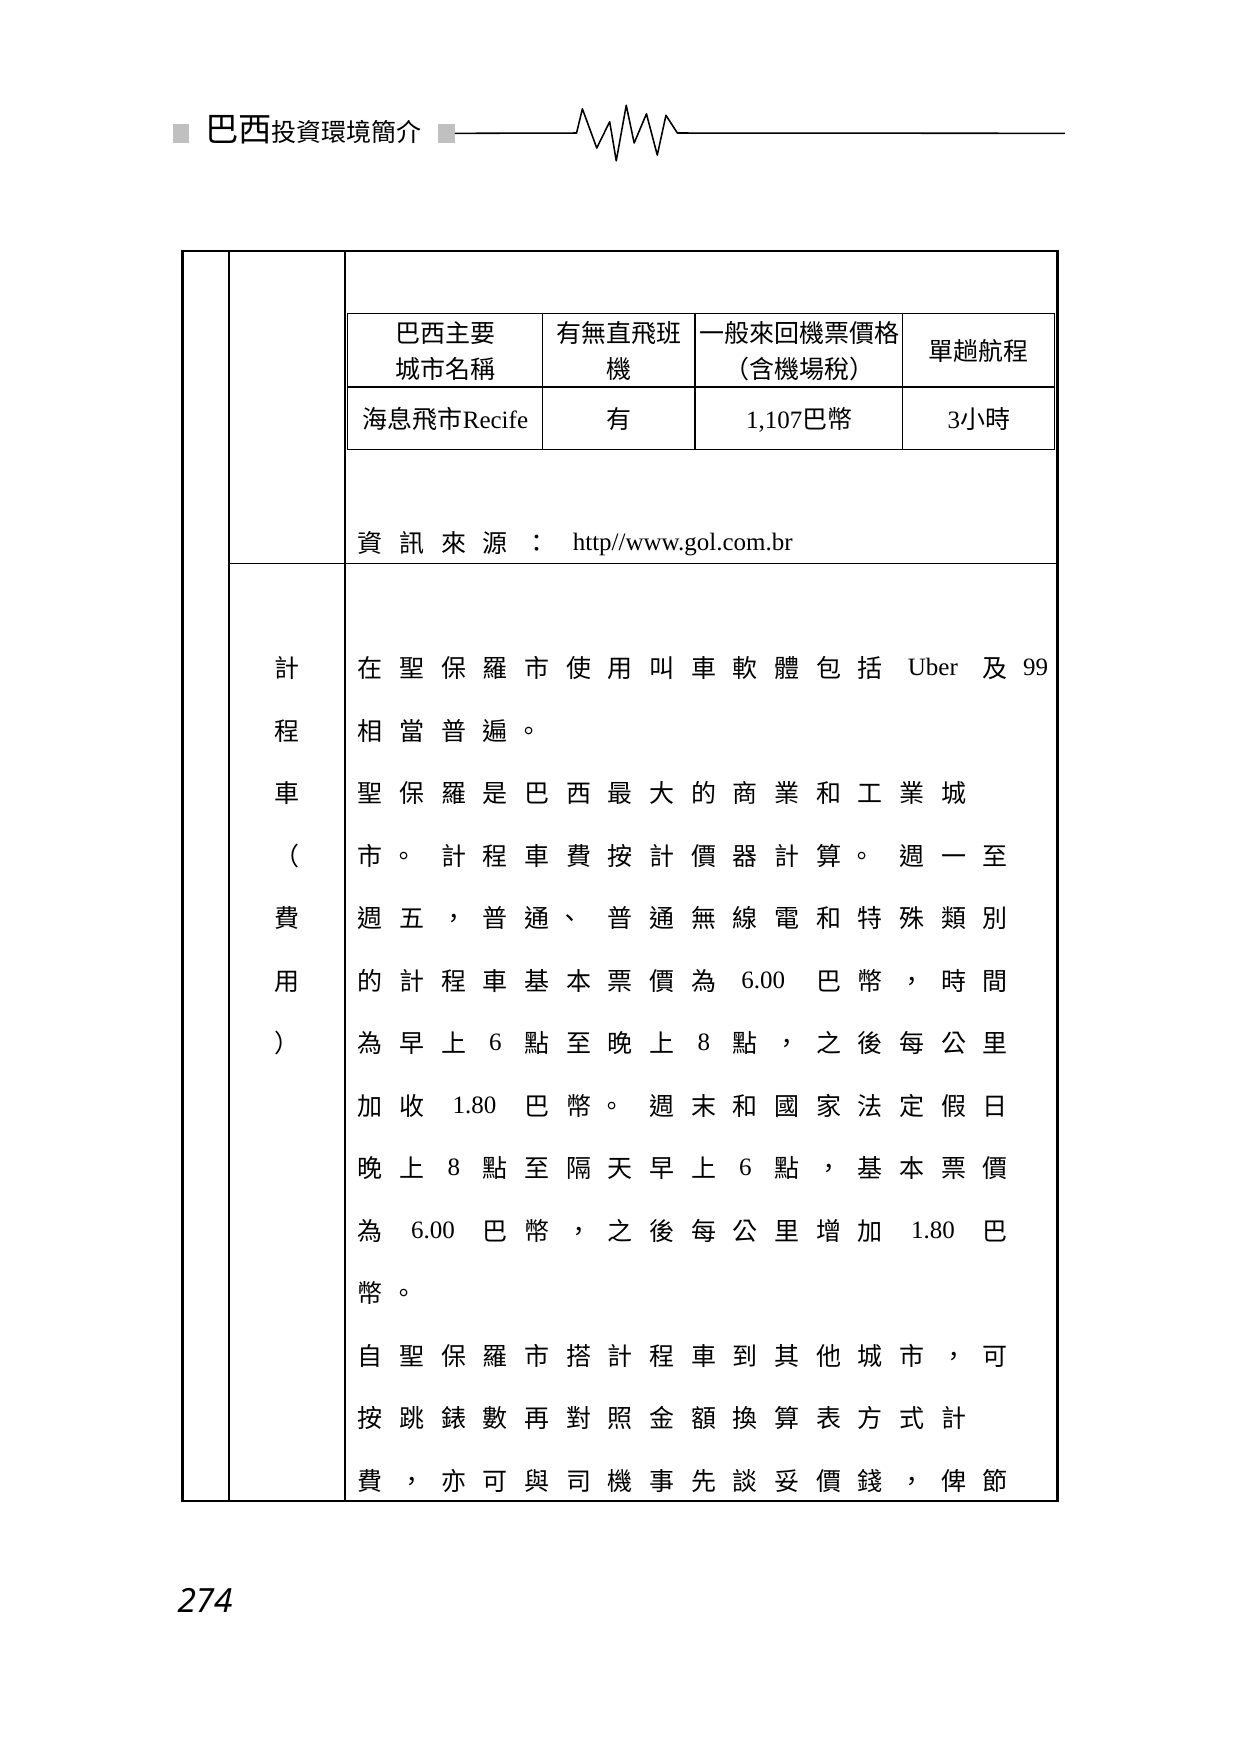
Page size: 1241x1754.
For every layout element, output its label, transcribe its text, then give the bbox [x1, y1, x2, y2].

table_cell 在聖保羅市使用叫車軟體包括Uber及99相當普遍。 聖保羅是巴西最大的商業和工業城市。計程車費按計價器計算。週一至週五，普通、普通無線電和特殊類別的計程車基本票價為6.00 巴幣，時間為早上6點至晚上8點，之後每公里加收1.80巴幣。週末和國家法定假日晚上8點至隔天早上6點，基本票價為6.00巴幣，之後每公里增加1.80巴幣。 自聖保羅市搭計程車到其他城市，可按跳錶數再對照金額換算表方式計費，亦可與司機事先談妥價錢，俾節 [346, 564, 1056, 1500]
table_cell 資訊來源：http//www.gol.com.br [346, 252, 1056, 563]
table_header 有無直飛班機 [543, 314, 694, 386]
table_header 單趟航程 [903, 314, 1054, 386]
table_cell [230, 252, 344, 563]
table_cell 1,107巴幣 [696, 388, 902, 449]
table_cell 交通 [184, 252, 228, 1500]
table_header 巴西主要 城市名稱 [348, 314, 542, 386]
table_cell 3小時 [903, 388, 1054, 449]
table_header 一般來回機票價格（含機場稅） [696, 314, 902, 386]
table_cell 海息飛市Recife [348, 388, 542, 449]
table_cell 計程車（費用） [230, 564, 344, 1500]
table_cell 有 [543, 388, 694, 449]
